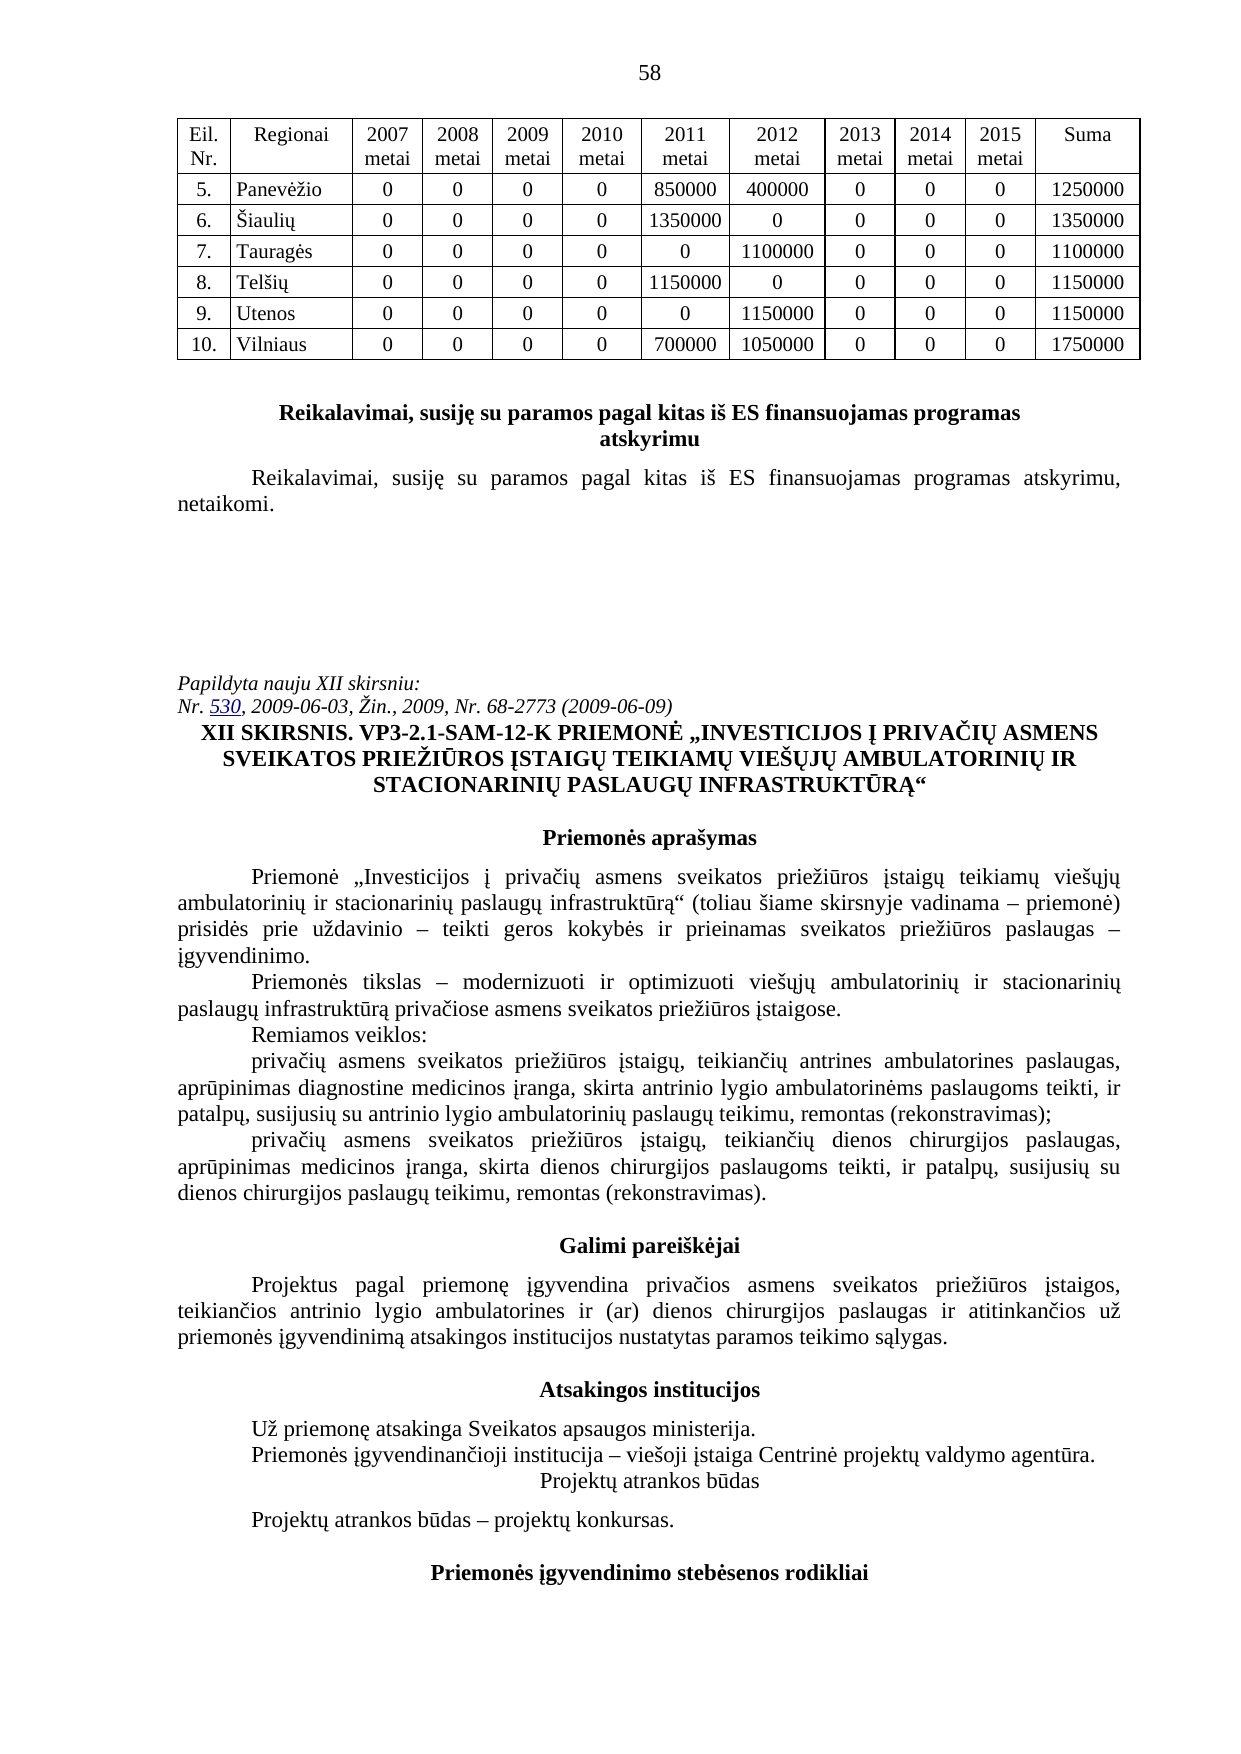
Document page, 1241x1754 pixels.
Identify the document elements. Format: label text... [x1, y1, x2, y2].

text Priemonės tikslas – modernizuoti ir optimizuoti viešųjų ambulatorinių ir stacionarinių paslaugų infrastruktūrą privačiose asmens sveikatos priežiūros įstaigose. [177, 968, 1122, 1021]
table_cell 8. [178, 267, 230, 297]
table_header 2011 metai [642, 119, 729, 173]
text privačių asmens sveikatos priežiūros įstaigų, teikiančių antrines ambulatorines paslaugas, aprūpinimas diagnostine medicinos įranga, skirta antrinio lygio ambulatorinėms paslaugoms teikti, ir patalpų, susijusių su antrinio lygio ambulatorinių paslaugų teikimu, remontas (rekonstravimas); [177, 1047, 1122, 1126]
table_cell 0 [826, 174, 894, 204]
text privačių asmens sveikatos priežiūros įstaigų, teikiančių dienos chirurgijos paslaugas, aprūpinimas medicinos įranga, skirta dienos chirurgijos paslaugoms teikti, ir patalpų, susijusių su dienos chirurgijos paslaugų teikimu, remontas (rekonstravimas). [177, 1126, 1122, 1205]
table_cell 0 [896, 236, 965, 266]
table_cell 0 [563, 236, 641, 266]
table_cell 400000 [730, 174, 824, 204]
table_cell 0 [966, 329, 1035, 359]
table_cell 0 [896, 267, 965, 297]
table_cell 5. [178, 174, 230, 204]
table_header 2007 metai [353, 119, 422, 173]
table_cell 0 [563, 329, 641, 359]
table_cell 0 [353, 205, 422, 235]
table_cell 1350000 [642, 205, 729, 235]
table_header Regionai [231, 119, 352, 173]
text Remiamos veiklos: [177, 1021, 1122, 1047]
text Priemonės įgyvendinimo stebėsenos rodikliai [177, 1559, 1122, 1586]
table_cell Šiaulių [231, 205, 352, 235]
table_cell 1050000 [730, 329, 824, 359]
table_cell 1750000 [1036, 329, 1139, 359]
table_cell Utenos [231, 298, 352, 328]
table_cell 0 [493, 267, 562, 297]
table_cell 0 [493, 236, 562, 266]
table_cell 0 [896, 329, 965, 359]
text Nr. 530, 2009-06-03, Žin., 2009, Nr. 68-2773 (2009-06-09) [177, 694, 1122, 718]
text Projektų atrankos būdas [177, 1468, 1122, 1494]
table_cell 0 [423, 267, 492, 297]
table_cell 0 [423, 298, 492, 328]
table_cell 0 [423, 236, 492, 266]
text Reikalavimai, susiję su paramos pagal kitas iš ES finansuojamas programas atskyrimu, netaikomi. [177, 464, 1122, 517]
table_cell 0 [826, 267, 894, 297]
text Priemonė „Investicijos į privačių asmens sveikatos priežiūros įstaigų teikiamų viešųjų ambulatorinių ir stacionarinių paslaugų infrastruktūrą“ (toliau šiame skirsnyje vadinama – priemonė) prisidės prie uždavinio – teikti geros kokybės ir prieinamas sveikatos priežiūros paslaugas – įgyvendinimo. [177, 863, 1122, 968]
table_cell 0 [563, 267, 641, 297]
table_cell 1350000 [1036, 205, 1139, 235]
table_cell Tauragės [231, 236, 352, 266]
table_cell 700000 [642, 329, 729, 359]
table_cell 0 [423, 329, 492, 359]
table_header 2013 metai [826, 119, 894, 173]
table_cell 0 [730, 205, 824, 235]
table_cell 0 [493, 205, 562, 235]
table_cell 0 [353, 236, 422, 266]
text Už priemonę atsakinga Sveikatos apsaugos ministerija. [177, 1415, 1122, 1441]
text Projektų atrankos būdas – projektų konkursas. [177, 1506, 1122, 1533]
text XII SKIRSNIS. VP3-2.1-SAM-12-K PRIEMONĖ „INVESTICIJOS Į PRIVAČIŲ ASMENS SVEIKATOS PRIEŽIŪROS ĮSTAIGŲ TEIKIAMŲ VIEŠŲJŲ AMBULATORINIŲ IR STACIONARINIŲ PASLAUGŲ INFRASTRUKTŪRĄ“ [177, 718, 1122, 798]
table_cell 0 [563, 205, 641, 235]
table_header Suma [1036, 119, 1139, 173]
table_cell 0 [896, 205, 965, 235]
table_cell 0 [642, 236, 729, 266]
table_cell 0 [826, 298, 894, 328]
table_cell 1100000 [730, 236, 824, 266]
table_header Eil. Nr. [178, 119, 230, 173]
table_cell 6. [178, 205, 230, 235]
table_cell 0 [563, 298, 641, 328]
text Papildyta nauju XII skirsniu: [177, 670, 1122, 694]
table_cell 0 [563, 174, 641, 204]
table_header 2010 metai [563, 119, 641, 173]
table_cell 0 [896, 174, 965, 204]
table_cell Telšių [231, 267, 352, 297]
table_cell 1150000 [642, 267, 729, 297]
table_cell 0 [966, 174, 1035, 204]
text Atsakingos institucijos [177, 1376, 1122, 1402]
table_cell 1150000 [730, 298, 824, 328]
table_cell 0 [493, 174, 562, 204]
table_cell 0 [896, 298, 965, 328]
table_cell 10. [178, 329, 230, 359]
table_cell 1100000 [1036, 236, 1139, 266]
table_cell 0 [826, 205, 894, 235]
table_cell 0 [353, 298, 422, 328]
table_cell 0 [493, 298, 562, 328]
table_cell 9. [178, 298, 230, 328]
table_cell 0 [966, 267, 1035, 297]
table_cell 0 [423, 205, 492, 235]
table_cell 0 [826, 236, 894, 266]
table_cell 0 [826, 329, 894, 359]
table_cell 0 [642, 298, 729, 328]
text Reikalavimai, susiję su paramos pagal kitas iš ES finansuojamas programas atskyrimu [177, 399, 1122, 451]
table_header 2012 metai [730, 119, 824, 173]
table_cell 0 [353, 329, 422, 359]
table_header 2009 metai [493, 119, 562, 173]
table_cell Panevėžio [231, 174, 352, 204]
table_cell 0 [353, 174, 422, 204]
table_cell 7. [178, 236, 230, 266]
table_cell 0 [493, 329, 562, 359]
table_cell 1250000 [1036, 174, 1139, 204]
table_cell 0 [730, 267, 824, 297]
text Priemonės įgyvendinančioji institucija – viešoji įstaiga Centrinė projektų valdymo agentūra. [177, 1441, 1122, 1468]
table_cell 0 [966, 205, 1035, 235]
table_cell 0 [966, 298, 1035, 328]
table_cell 1150000 [1036, 267, 1139, 297]
table_cell 1150000 [1036, 298, 1139, 328]
text Projektus pagal priemonę įgyvendina privačios asmens sveikatos priežiūros įstaigos, teikiančios antrinio lygio ambulatorines ir (ar) dienos chirurgijos paslaugas ir atitinkančios už priemonės įgyvendinimą atsakingos institucijos nustatytas paramos teikimo sąlygas. [177, 1271, 1122, 1350]
table_header 2008 metai [423, 119, 492, 173]
table_cell 0 [966, 236, 1035, 266]
text Priemonės aprašymas [177, 824, 1122, 850]
text Galimi pareiškėjai [177, 1232, 1122, 1258]
table_header 2014 metai [896, 119, 965, 173]
table_cell 0 [423, 174, 492, 204]
table_cell 0 [353, 267, 422, 297]
table_cell 850000 [642, 174, 729, 204]
table_cell Vilniaus [231, 329, 352, 359]
table_header 2015 metai [966, 119, 1035, 173]
